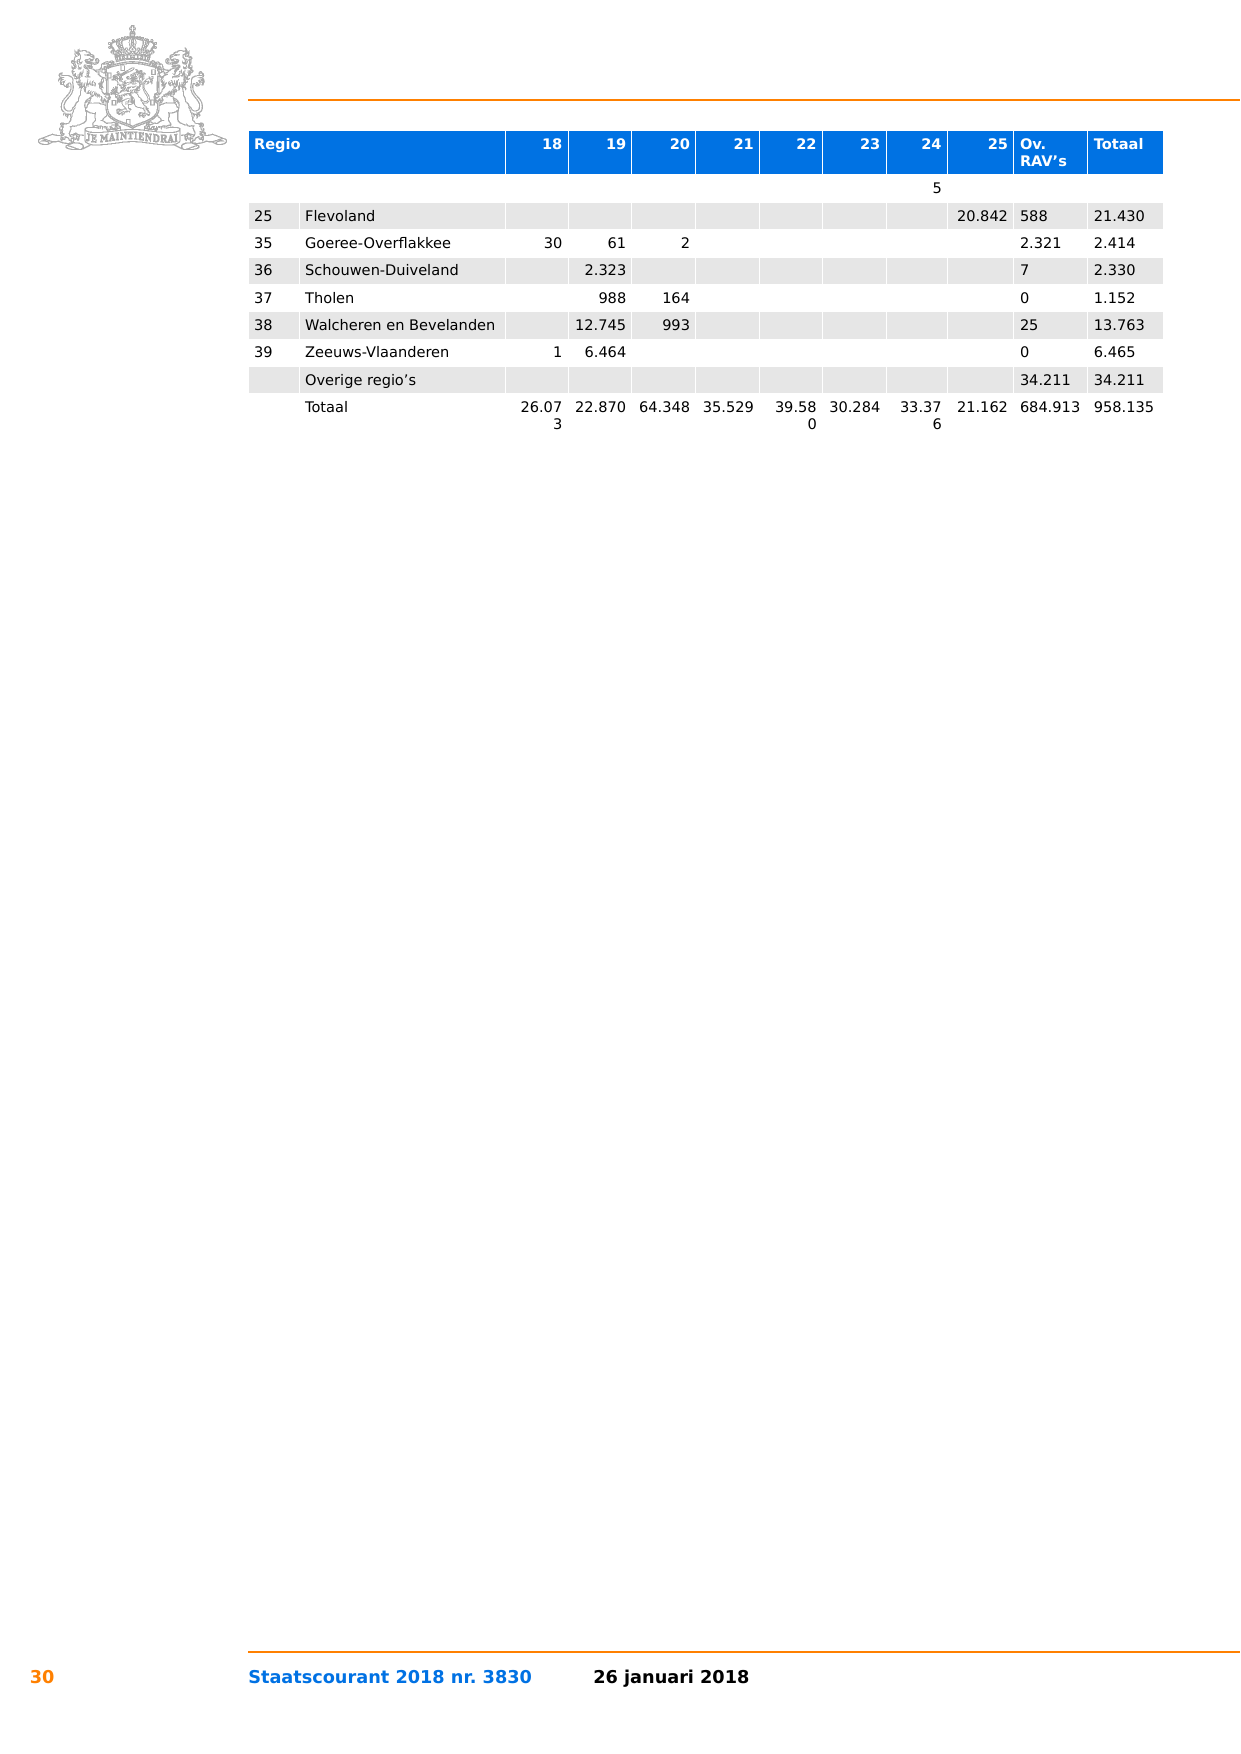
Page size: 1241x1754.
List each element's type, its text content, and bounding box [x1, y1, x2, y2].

table_cell 2 [632, 230, 695, 256]
table_cell [632, 340, 695, 366]
table_cell [506, 258, 568, 284]
table_cell [569, 203, 631, 229]
table_cell [760, 258, 822, 284]
table_cell [948, 175, 1013, 202]
table_header Ov. RAV’s [1014, 131, 1087, 174]
table_cell [823, 230, 886, 256]
table_cell 2.330 [1088, 258, 1163, 284]
table_header 21 [696, 131, 759, 174]
table_cell 37 [249, 285, 299, 311]
table_cell 22.870 [569, 395, 631, 438]
table_cell 5 [887, 175, 947, 202]
table_cell 684.913 [1014, 395, 1087, 438]
table_header 23 [823, 131, 886, 174]
table_cell [696, 230, 759, 256]
table_cell 33.376 [887, 395, 947, 438]
table_cell 36 [249, 258, 299, 284]
table_header Regio [249, 131, 505, 174]
table_cell [760, 285, 822, 311]
table_cell [948, 285, 1013, 311]
table_cell 164 [632, 285, 695, 311]
table_cell [823, 312, 886, 339]
table_cell [823, 340, 886, 366]
table_cell [760, 367, 822, 393]
table_cell [887, 285, 947, 311]
table_cell 12.745 [569, 312, 631, 339]
table_cell [569, 175, 631, 202]
table_cell [632, 367, 695, 393]
table_cell 1 [506, 340, 568, 366]
table_cell [760, 340, 822, 366]
table_cell Totaal [300, 395, 505, 438]
table_cell 61 [569, 230, 631, 256]
table_cell 35 [249, 230, 299, 256]
table_cell 21.162 [948, 395, 1013, 438]
table_cell 958.135 [1088, 395, 1163, 438]
table_cell [249, 367, 299, 393]
table_cell Zeeuws-Vlaanderen [300, 340, 505, 366]
table_cell [823, 203, 886, 229]
table_cell Goeree-Overflakkee [300, 230, 505, 256]
table_cell [760, 203, 822, 229]
table_cell 6.464 [569, 340, 631, 366]
table_header 24 [887, 131, 947, 174]
table_header 20 [632, 131, 695, 174]
table_cell 13.763 [1088, 312, 1163, 339]
table_cell [506, 203, 568, 229]
table_cell Walcheren en Bevelanden [300, 312, 505, 339]
table_cell [948, 258, 1013, 284]
table_cell 988 [569, 285, 631, 311]
table_cell 35.529 [696, 395, 759, 438]
table_cell [760, 230, 822, 256]
table_header Totaal [1088, 131, 1163, 174]
table_cell [696, 312, 759, 339]
table_cell 26.073 [506, 395, 568, 438]
table_cell 39 [249, 340, 299, 366]
table_cell 2.323 [569, 258, 631, 284]
table_cell [887, 203, 947, 229]
table_cell [569, 367, 631, 393]
table_cell [506, 312, 568, 339]
table_cell 0 [1014, 340, 1087, 366]
table_cell [887, 340, 947, 366]
table_cell 993 [632, 312, 695, 339]
table_cell [249, 175, 299, 202]
table_cell [823, 285, 886, 311]
table_cell [696, 285, 759, 311]
table_cell [887, 230, 947, 256]
table_cell [696, 340, 759, 366]
table_cell 34.211 [1014, 367, 1087, 393]
table_cell [948, 230, 1013, 256]
table_cell 588 [1014, 203, 1087, 229]
table_header 25 [948, 131, 1013, 174]
table_cell 38 [249, 312, 299, 339]
table_cell [823, 175, 886, 202]
table_cell 30.284 [823, 395, 886, 438]
table_cell [887, 367, 947, 393]
table_cell Tholen [300, 285, 505, 311]
table_cell [948, 312, 1013, 339]
table_cell Overige regio’s [300, 367, 505, 393]
table_cell [249, 395, 299, 438]
table_cell [1014, 175, 1087, 202]
table_cell 20.842 [948, 203, 1013, 229]
table_cell [823, 367, 886, 393]
table_cell 2.414 [1088, 230, 1163, 256]
table_cell [1088, 175, 1163, 202]
table_cell 64.348 [632, 395, 695, 438]
table_cell [823, 258, 886, 284]
table_cell [696, 175, 759, 202]
table_cell 39.580 [760, 395, 822, 438]
table_cell 6.465 [1088, 340, 1163, 366]
table_header 22 [760, 131, 822, 174]
table_cell [506, 285, 568, 311]
table_cell [632, 175, 695, 202]
table_cell 25 [249, 203, 299, 229]
table_cell [506, 175, 568, 202]
table_header 18 [506, 131, 568, 174]
table_cell Flevoland [300, 203, 505, 229]
table_cell 0 [1014, 285, 1087, 311]
table_cell [696, 203, 759, 229]
table_cell [632, 258, 695, 284]
table_cell [948, 340, 1013, 366]
table_cell 7 [1014, 258, 1087, 284]
table_cell [506, 367, 568, 393]
table_cell [632, 203, 695, 229]
table_cell 2.321 [1014, 230, 1087, 256]
table_cell [696, 367, 759, 393]
table_cell 21.430 [1088, 203, 1163, 229]
table_cell [887, 312, 947, 339]
picture [38, 25, 227, 150]
table_cell Schouwen-Duiveland [300, 258, 505, 284]
table_header 19 [569, 131, 631, 174]
table_cell [887, 258, 947, 284]
table_cell [760, 175, 822, 202]
table_cell [696, 258, 759, 284]
table_cell [948, 367, 1013, 393]
table_cell 30 [506, 230, 568, 256]
table_cell 1.152 [1088, 285, 1163, 311]
table_cell 34.211 [1088, 367, 1163, 393]
table_cell [760, 312, 822, 339]
table_cell [300, 175, 505, 202]
table_cell 25 [1014, 312, 1087, 339]
